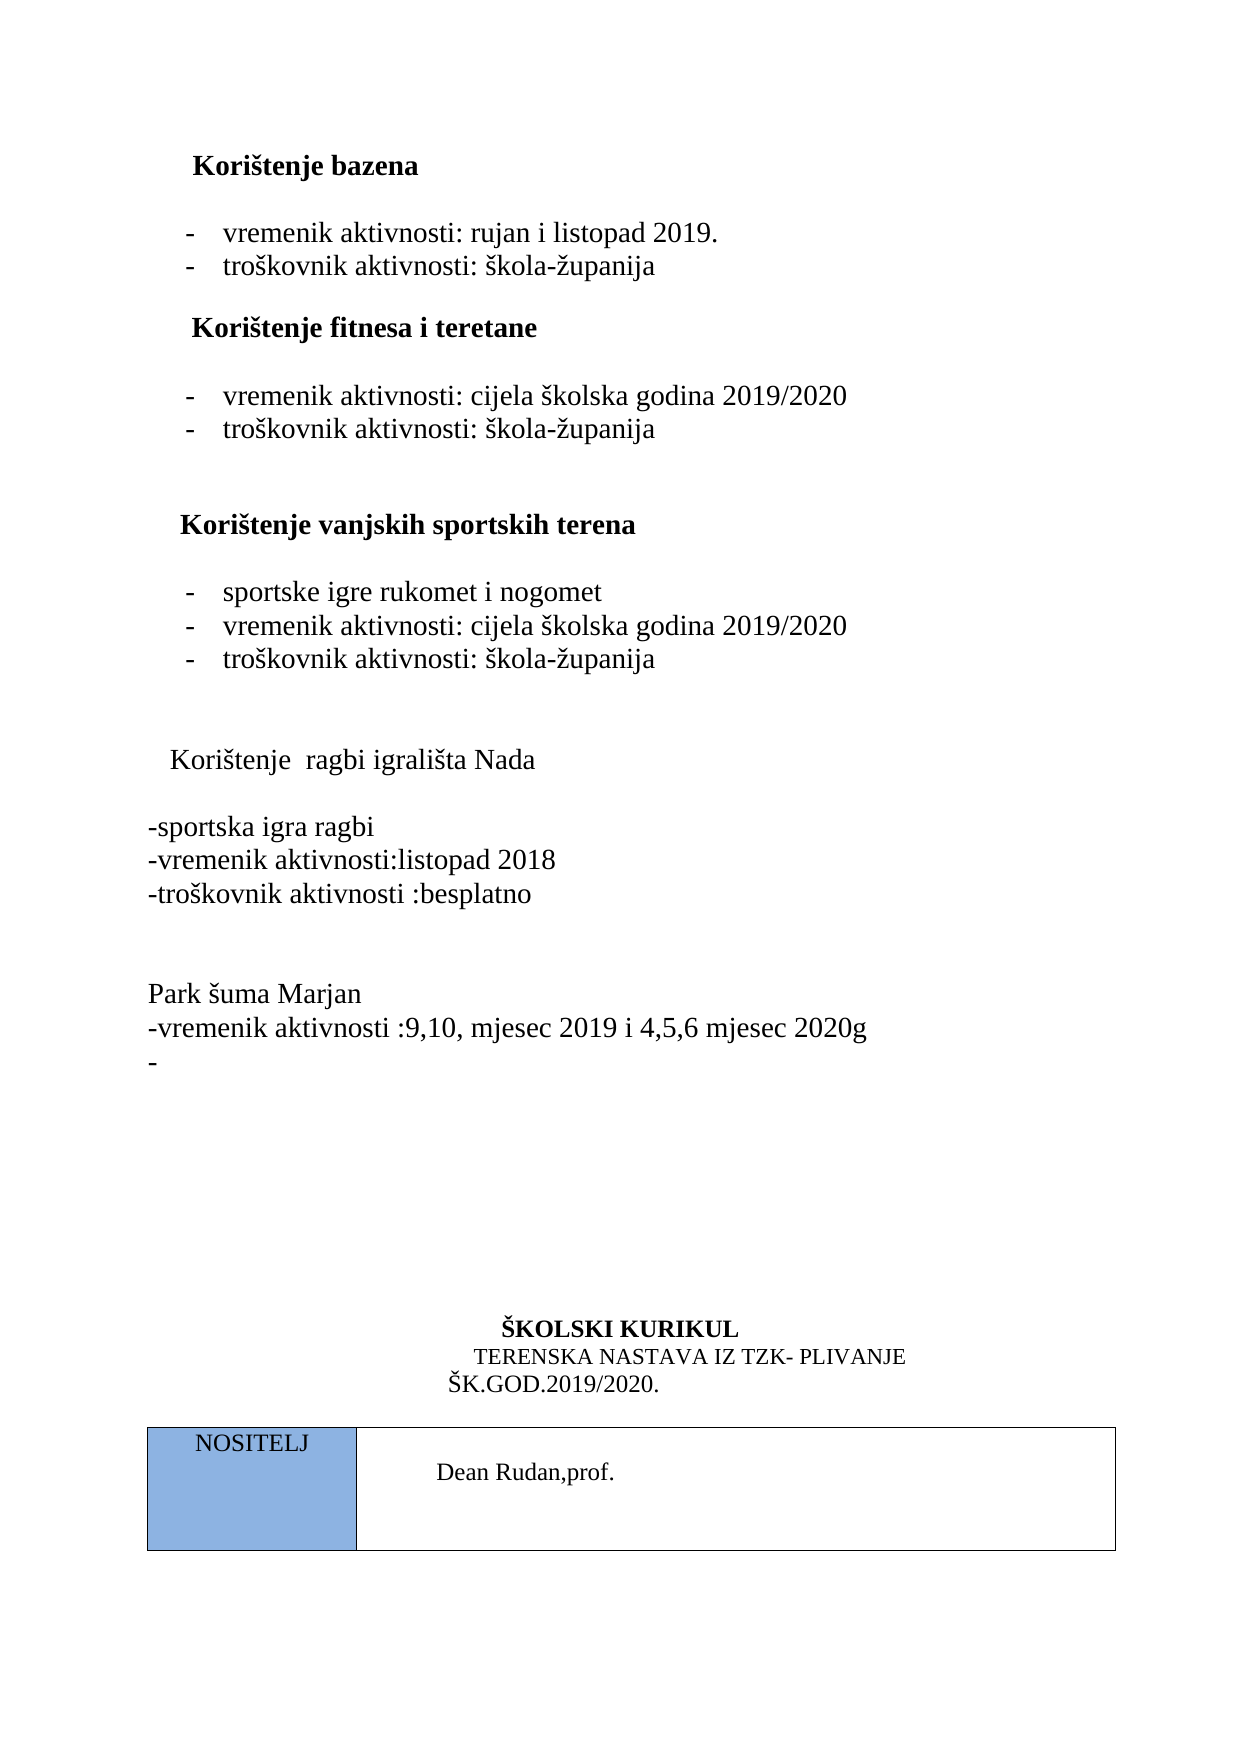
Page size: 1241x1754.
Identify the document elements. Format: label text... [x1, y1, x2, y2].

text -vremenik aktivnosti:listopad 2018 [148, 842, 1093, 876]
list troškovnik aktivnosti: škola-županija [185, 248, 1093, 282]
list sportske igre rukomet i nogomet [185, 574, 1093, 608]
list vremenik aktivnosti: cijela školska godina 2019/2020 [185, 378, 1093, 411]
text Korištenje ragbi igrališta Nada [148, 742, 1093, 775]
list vremenik aktivnosti: cijela školska godina 2019/2020 [185, 608, 1093, 641]
text Korištenje vanjskih sportskih terena [148, 507, 1093, 541]
text Korištenje bazena [185, 148, 1093, 181]
text - [148, 1044, 1093, 1077]
text ŠK.GOD.2019/2020. [148, 1369, 1093, 1398]
text -sportska igra ragbi [148, 809, 1093, 842]
text -troškovnik aktivnosti :besplatno [148, 876, 1093, 909]
text ŠKOLSKI KURIKUL [148, 1314, 1093, 1343]
table_header Dean Rudan,prof. [357, 1428, 1115, 1550]
subtitle TERENSKA NASTAVA IZ TZK- PLIVANJE [148, 1343, 1093, 1369]
list troškovnik aktivnosti: škola-županija [185, 411, 1093, 445]
list vremenik aktivnosti: rujan i listopad 2019. [185, 215, 1093, 248]
text Korištenje fitnesa i teretane [148, 311, 1093, 344]
text Park šuma Marjan [148, 977, 1093, 1010]
list troškovnik aktivnosti: škola-županija [185, 641, 1093, 675]
table_header NOSITELJ [148, 1428, 356, 1550]
text -vremenik aktivnosti :9,10, mjesec 2019 i 4,5,6 mjesec 2020g [148, 1010, 1093, 1044]
